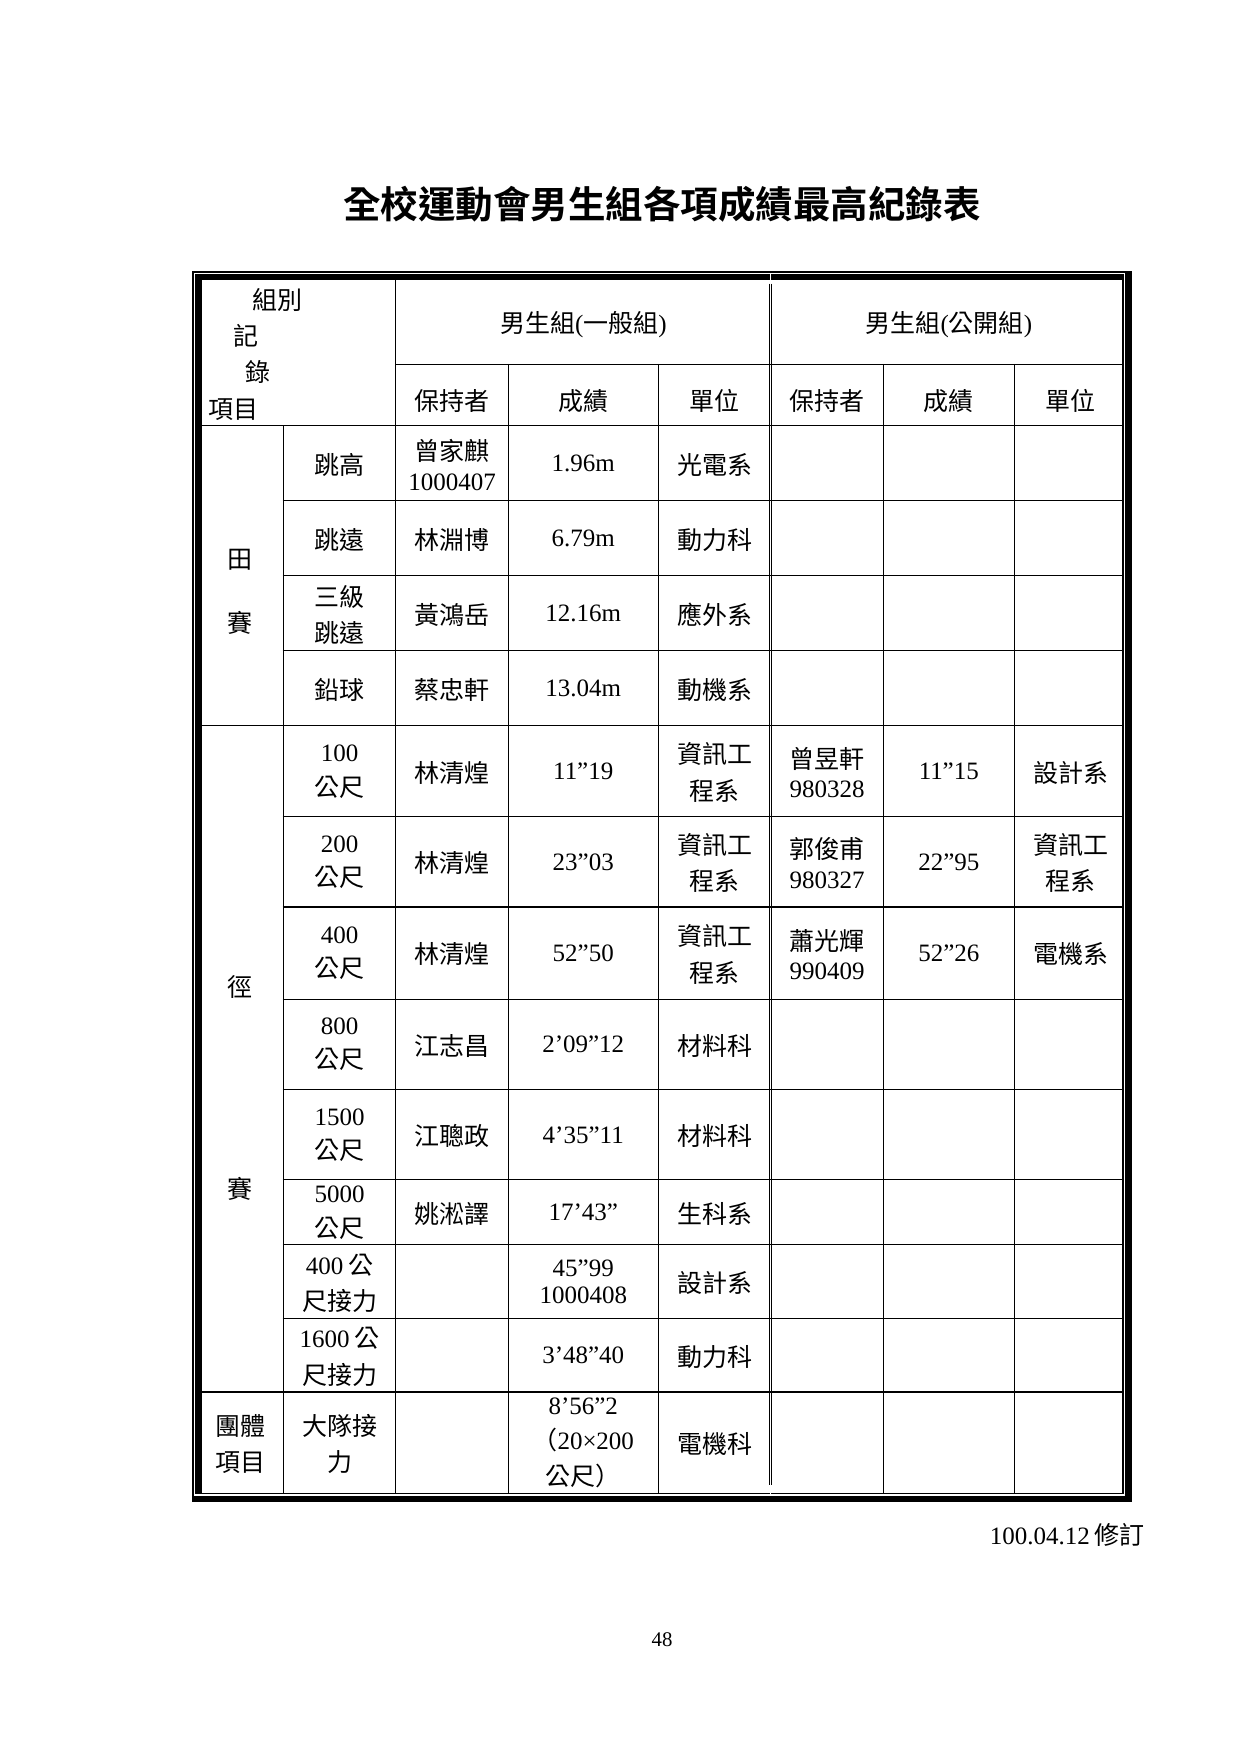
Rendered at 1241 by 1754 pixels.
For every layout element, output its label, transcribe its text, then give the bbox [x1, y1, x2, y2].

table_cell 蔡忠軒 [396, 651, 508, 725]
table_cell 鉛球 [284, 651, 395, 725]
table_cell [396, 1319, 508, 1391]
table_cell 曾昱軒 980328 [772, 726, 883, 816]
table_cell 400公尺接力 [284, 1245, 395, 1318]
table_cell 資訊工程系 [659, 817, 769, 906]
table_cell 保持者 [772, 365, 883, 425]
table_cell 黃鴻岳 [396, 576, 508, 650]
table_cell [1015, 651, 1122, 725]
table_cell 大隊接力 [284, 1393, 395, 1493]
table_cell 52”50 [509, 908, 658, 999]
table_cell [396, 1393, 508, 1493]
table_cell 林清煌 [396, 817, 508, 906]
table_cell 徑 賽 [202, 726, 283, 1391]
table_cell [1015, 501, 1122, 575]
table_cell 52”26 [884, 908, 1014, 999]
table_cell [1015, 1393, 1122, 1493]
table_cell 5000 公尺 [284, 1180, 395, 1244]
table_cell 單位 [1015, 365, 1122, 425]
table_cell 田 賽 [202, 426, 283, 725]
table_cell 成績 [884, 365, 1014, 425]
table_cell [1015, 1090, 1122, 1179]
table_cell 設計系 [1015, 726, 1122, 816]
table_cell 800 公尺 [284, 1000, 395, 1089]
table_cell 成績 [509, 365, 658, 425]
table_cell [772, 1090, 883, 1179]
table_cell [772, 426, 883, 500]
table_cell 1500 公尺 [284, 1090, 395, 1179]
table_cell [884, 1393, 1014, 1493]
table_cell [884, 1090, 1014, 1179]
table_cell 資訊工程系 [659, 908, 769, 999]
table_cell 3’48”40 [509, 1319, 658, 1391]
table_cell [771, 1393, 883, 1493]
table_cell [772, 651, 883, 725]
table_cell 17’43” [509, 1180, 658, 1244]
table_cell [884, 426, 1014, 500]
table_cell [772, 576, 883, 650]
table_cell 8’56”2 （20×200公尺） [509, 1393, 658, 1493]
table_cell [772, 1000, 883, 1089]
table_header 組別 記 錄 項目 [202, 280, 395, 425]
table_header 男生組(一般組) [396, 273, 771, 364]
table_cell [1015, 1180, 1122, 1244]
table_cell 設計系 [659, 1245, 769, 1318]
text 全校運動會男生組各項成績最高紀錄表 [167, 164, 1157, 239]
table_cell [884, 1000, 1014, 1089]
table_cell 2’09”12 [509, 1000, 658, 1089]
table_cell [1015, 1245, 1122, 1318]
table_cell 100 公尺 [284, 726, 395, 816]
table_cell 林清煌 [396, 726, 508, 816]
table_cell [884, 501, 1014, 575]
table_cell [884, 1245, 1014, 1318]
table_cell 保持者 [396, 365, 508, 425]
table_cell 資訊工程系 [1015, 817, 1122, 906]
table_cell [1015, 576, 1122, 650]
table_cell 11”15 [884, 726, 1014, 816]
table_cell [772, 1180, 883, 1244]
table_cell 23”03 [509, 817, 658, 906]
table_cell [772, 1245, 883, 1318]
table_cell 動機系 [659, 651, 769, 725]
table_cell 45”99 1000408 [509, 1245, 658, 1318]
text 100.04.12修訂 [167, 239, 1144, 1552]
table_cell 資訊工程系 [659, 726, 769, 816]
table_cell [1015, 426, 1122, 500]
table_cell 生科系 [659, 1180, 769, 1244]
table_cell 12.16m [509, 576, 658, 650]
table_cell 應外系 [659, 576, 769, 650]
table_cell 1600公尺接力 [284, 1319, 395, 1391]
table_cell 三級 跳遠 [284, 576, 395, 650]
table_cell 材料科 [659, 1000, 769, 1089]
table_cell 1.96m [509, 426, 658, 500]
table_cell 200 公尺 [284, 817, 395, 906]
table_cell [772, 501, 883, 575]
table_cell 電機科 [659, 1393, 771, 1493]
table_cell 6.79m [509, 501, 658, 575]
table_cell 江志昌 [396, 1000, 508, 1089]
table_cell [884, 651, 1014, 725]
table_cell 郭俊甫 980327 [772, 817, 883, 906]
table_cell [884, 576, 1014, 650]
table_cell [884, 1180, 1014, 1244]
table_cell 曾家麒 1000407 [396, 426, 508, 500]
table_cell [1015, 1000, 1122, 1089]
table_cell 跳遠 [284, 501, 395, 575]
table_cell 姚淞譯 [396, 1180, 508, 1244]
table_cell [884, 1319, 1014, 1391]
table_cell 光電系 [659, 426, 769, 500]
table_cell [1015, 1319, 1122, 1391]
table_header 男生組(公開組) [771, 280, 1122, 364]
table_cell 團體 項目 [202, 1393, 283, 1493]
table_cell 林淵博 [396, 501, 508, 575]
table_cell 跳高 [284, 426, 395, 500]
table_cell 電機系 [1015, 908, 1122, 999]
table_cell 林清煌 [396, 908, 508, 999]
table_cell 11”19 [509, 726, 658, 816]
table_cell 22”95 [884, 817, 1014, 906]
table_cell [396, 1245, 508, 1318]
table_cell 材料科 [659, 1090, 769, 1179]
table_cell 動力科 [659, 1319, 769, 1391]
table_cell 蕭光輝 990409 [772, 908, 883, 999]
table_cell 單位 [659, 365, 769, 425]
table_cell 400 公尺 [284, 908, 395, 999]
table_cell 13.04m [509, 651, 658, 725]
table_cell 4’35”11 [509, 1090, 658, 1179]
table_cell [772, 1319, 883, 1391]
table_cell 動力科 [659, 501, 769, 575]
table_cell 江聰政 [396, 1090, 508, 1179]
